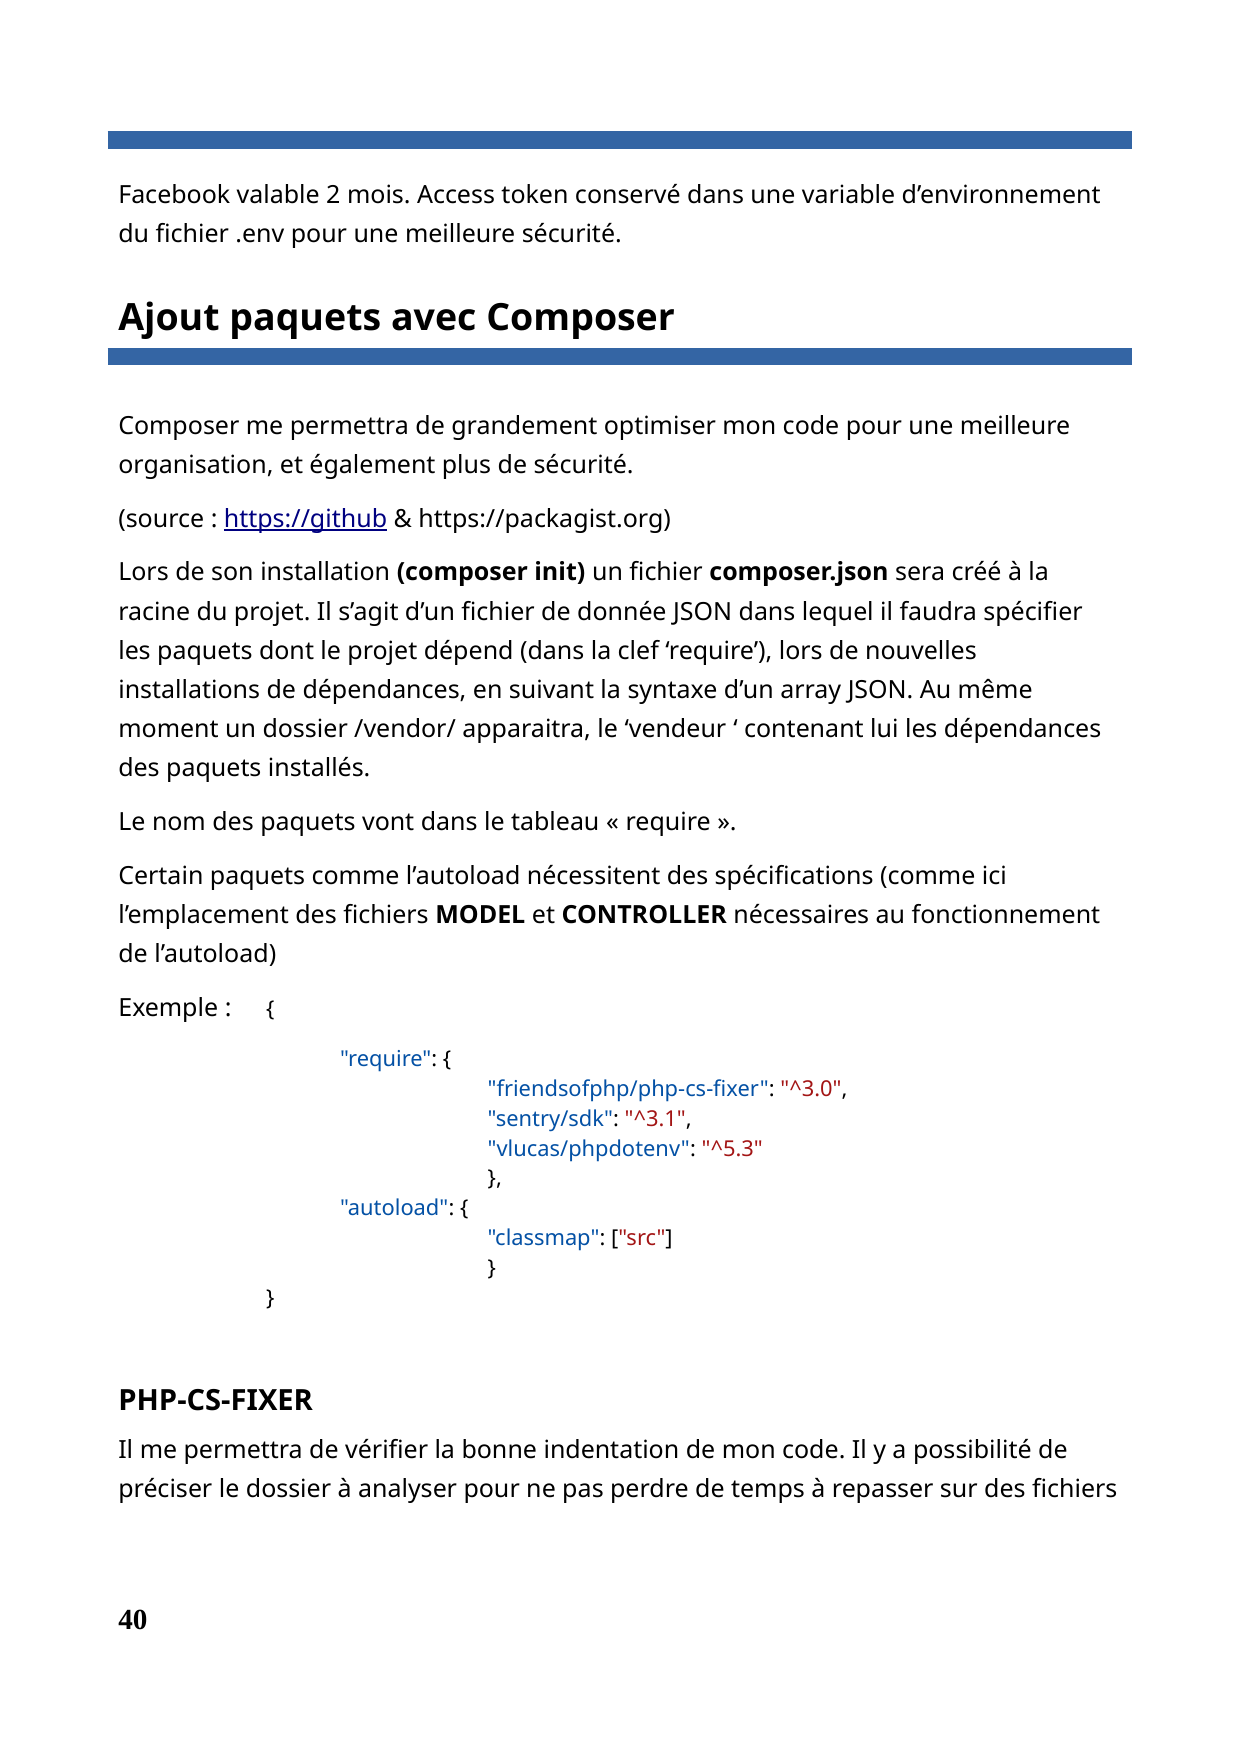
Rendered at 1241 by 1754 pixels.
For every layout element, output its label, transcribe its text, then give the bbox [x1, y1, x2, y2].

text Exemple : { [118, 989, 1122, 1023]
text Lors de son installation (composer init) un fichier composer.json sera créé à la racine du projet. Il s’agit d’un fichier de donnée JSON dans lequel il faudra spécifier les paquets dont le projet dépend (dans la clef ‘require’), lors de nouvelles installations de dépendances, en suivant la syntaxe d’un array JSON. Au même moment un dossier /vendor/ apparaitra, le ‘vendeur ‘ contenant lui les dépendances des paquets installés. [118, 554, 1122, 784]
text "vlucas/phpdotenv": "^5.3" [118, 1133, 1122, 1162]
text Composer me permettra de grandement optimiser mon code pour une meilleure organisation, et également plus de sécurité. [118, 407, 1122, 481]
text Certain paquets comme l’autoload nécessitent des spécifications (comme ici l’emplacement des fichiers MODEL et CONTROLLER nécessaires au fonctionnement de l’autoload) [118, 857, 1122, 970]
subtitle PHP-CS-FIXER [118, 1380, 1122, 1419]
text "require": { [118, 1043, 1122, 1073]
text Le nom des paquets vont dans le tableau « require ». [118, 804, 1122, 838]
text Facebook valable 2 mois. Access token conservé dans une variable d’environnement du fichier .env pour une meilleure sécurité. [118, 176, 1122, 249]
text "sentry/sdk": "^3.1", [118, 1103, 1122, 1133]
text "classmap": ["src"] [118, 1222, 1122, 1252]
text "autoload": { [118, 1192, 1122, 1222]
subtitle Ajout paquets avec Composer [118, 290, 1122, 341]
text }, [118, 1162, 1122, 1192]
text "friendsofphp/php-cs-fixer": "^3.0", [118, 1073, 1122, 1103]
text } [118, 1252, 1122, 1282]
text } [118, 1282, 1122, 1311]
text Il me permettra de vérifier la bonne indentation de mon code. Il y a possibilité de préciser le dossier à analyser pour ne pas perdre de temps à repasser sur des fichiers [118, 1432, 1122, 1505]
text (source : https://github & https://packagist.org) [118, 500, 1122, 534]
